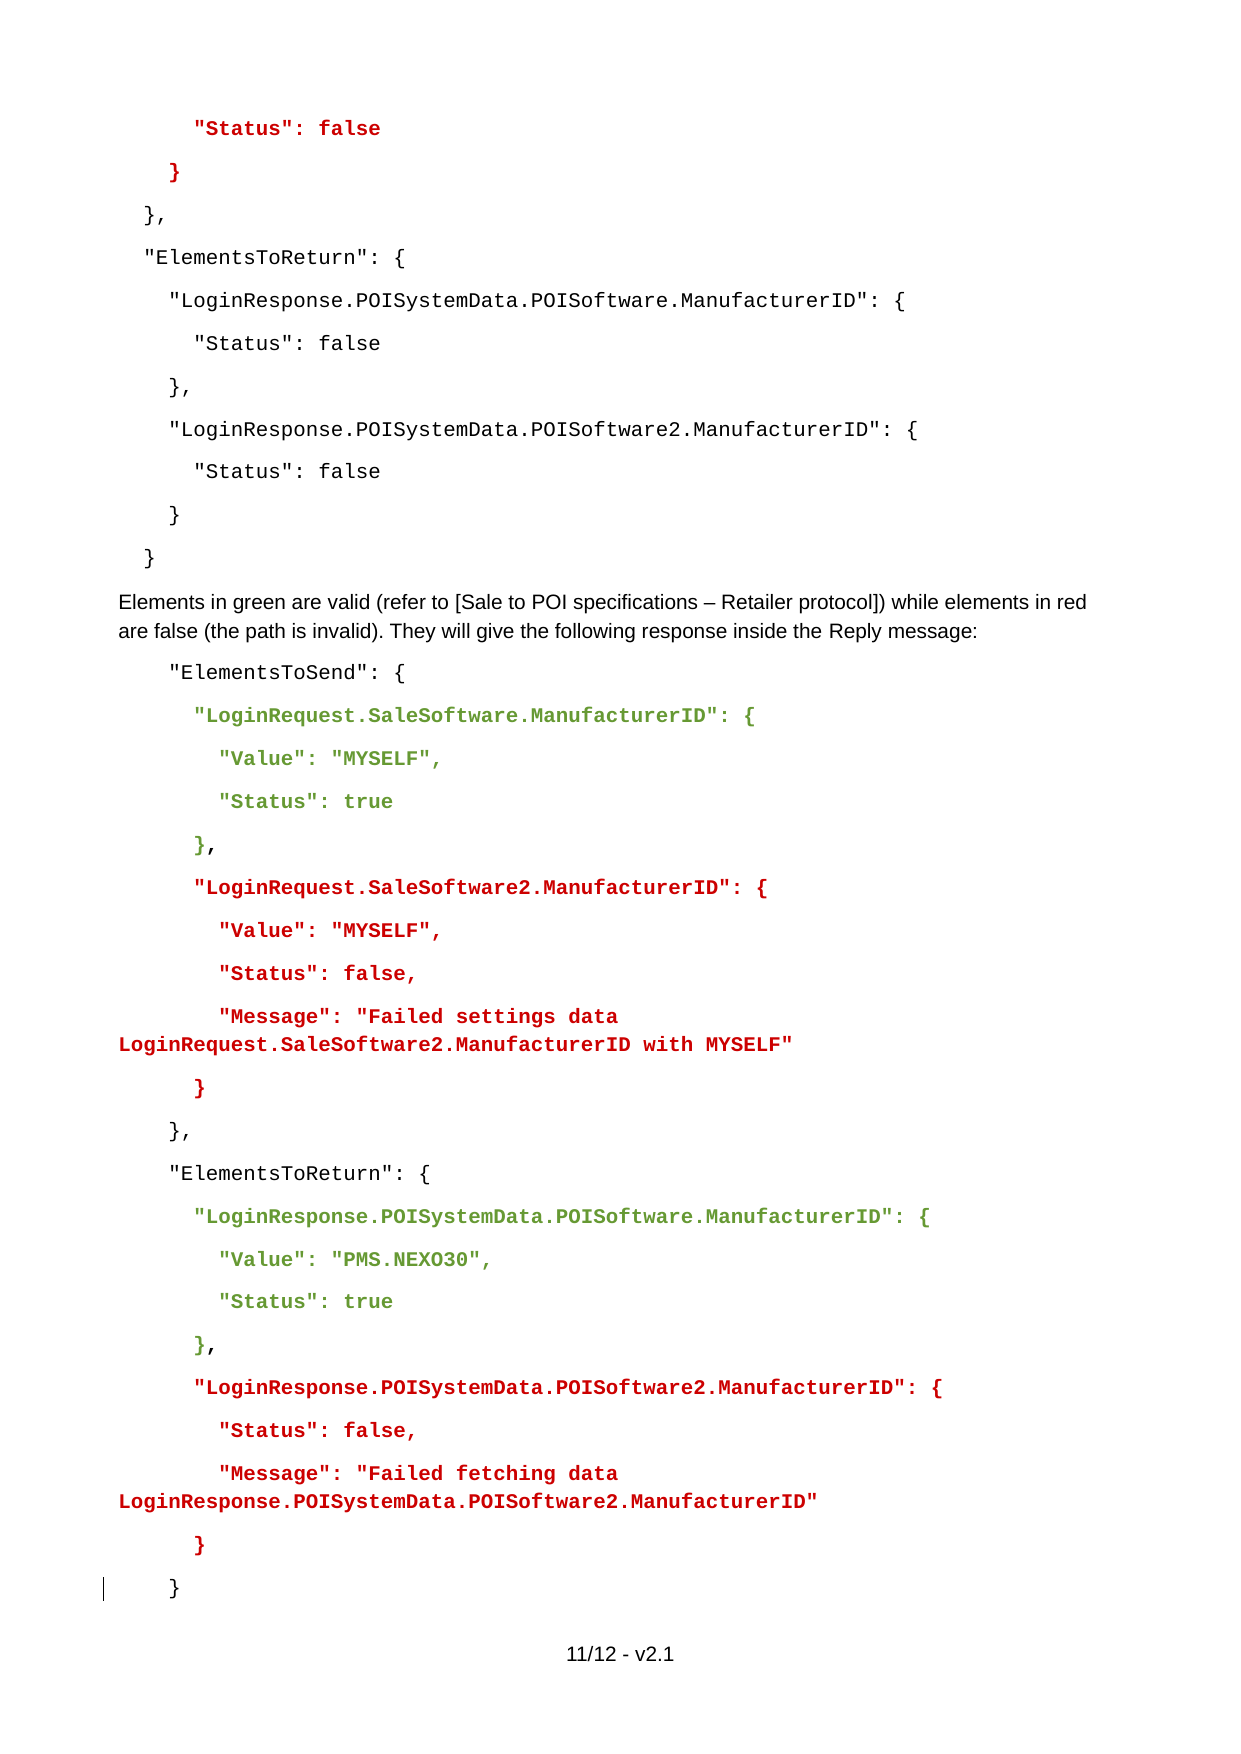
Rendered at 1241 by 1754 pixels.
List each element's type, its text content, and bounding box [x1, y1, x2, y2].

text "Status": false [118, 461, 1122, 485]
text "Status": true [118, 1291, 1122, 1315]
text } [118, 547, 1122, 571]
text "Value": "MYSELF", [118, 920, 1122, 943]
text } [118, 504, 1122, 528]
text } [118, 1577, 1122, 1601]
text "LoginResponse.POISystemData.POISoftware2.ManufacturerID": { [118, 1377, 1122, 1401]
text "ElementsToReturn": { [118, 1163, 1122, 1186]
text "ElementsToSend": { [118, 662, 1122, 686]
text "ElementsToReturn": { [118, 247, 1122, 271]
text Elements in green are valid (refer to [Sale to POI specifications – Retailer protocol]) while elements in red are false (the path is invalid). They will give the following response inside the Reply message: [118, 590, 1122, 643]
text }, [118, 204, 1122, 228]
text }, [118, 1120, 1122, 1143]
text }, [118, 376, 1122, 399]
text "Value": "PMS.NEXO30", [118, 1248, 1122, 1272]
text "Status": false [118, 118, 1122, 142]
text "Message": "Failed fetching data LoginResponse.POISystemData.POISoftware2.ManufacturerID" [118, 1463, 1122, 1515]
text "Status": false [118, 333, 1122, 356]
text "Status": false, [118, 1420, 1122, 1444]
text "Message": "Failed settings data LoginRequest.SaleSoftware2.ManufacturerID with MYSELF" [118, 1006, 1122, 1058]
text "Value": "MYSELF", [118, 748, 1122, 772]
text "LoginRequest.SaleSoftware.ManufacturerID": { [118, 705, 1122, 729]
text "Status": true [118, 791, 1122, 815]
text "LoginResponse.POISystemData.POISoftware.ManufacturerID": { [118, 290, 1122, 313]
text } [118, 1077, 1122, 1101]
text "LoginResponse.POISystemData.POISoftware2.ManufacturerID": { [118, 418, 1122, 442]
text "LoginResponse.POISystemData.POISoftware.ManufacturerID": { [118, 1206, 1122, 1229]
text } [118, 1534, 1122, 1558]
text }, [118, 834, 1122, 858]
text "LoginRequest.SaleSoftware2.ManufacturerID": { [118, 877, 1122, 901]
text } [118, 161, 1122, 185]
text }, [118, 1334, 1122, 1358]
text "Status": false, [118, 963, 1122, 986]
